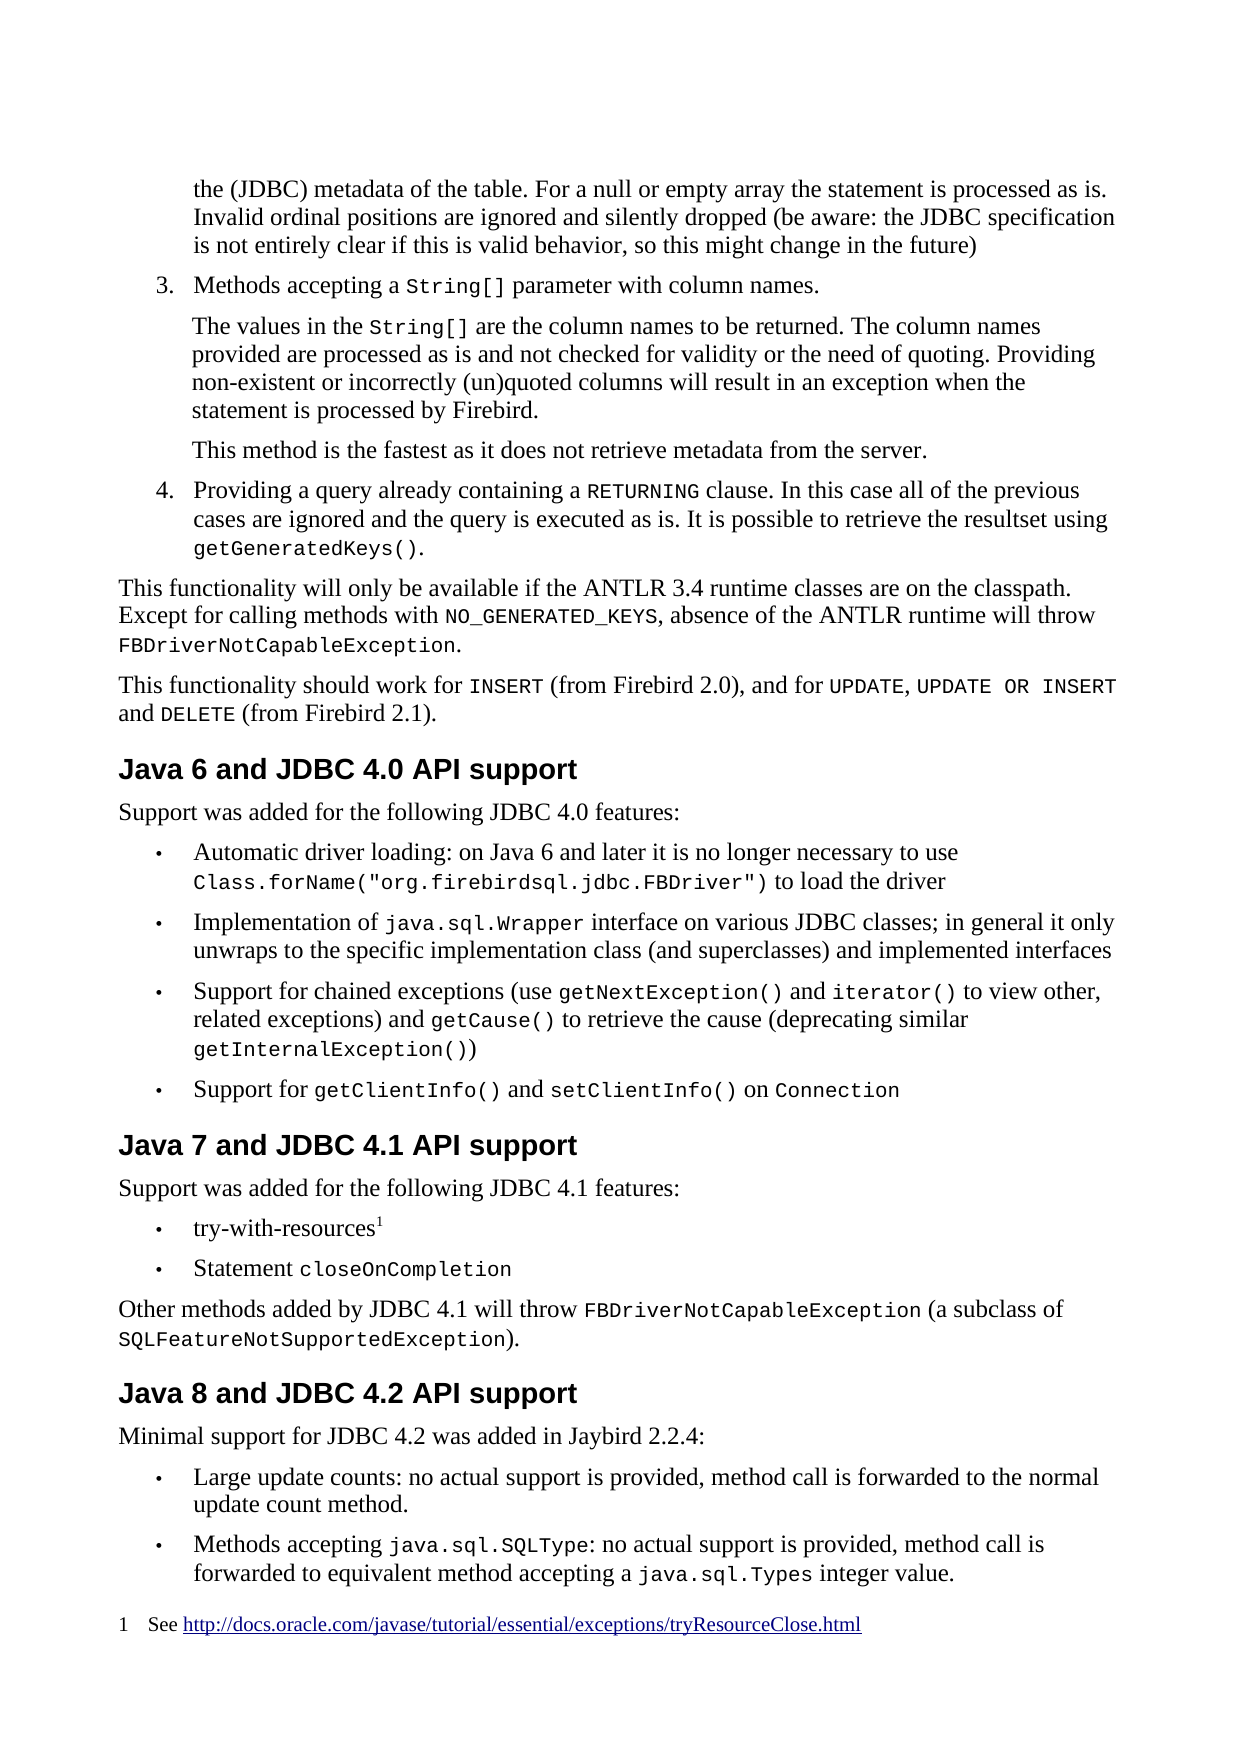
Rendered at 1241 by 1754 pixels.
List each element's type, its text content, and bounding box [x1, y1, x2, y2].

text Minimal support for JDBC 4.2 was added in Jaybird 2.2.4: [118, 1422, 1122, 1450]
list Automatic driver loading: on Java 6 and later it is no longer necessary to use Class.forName("org.firebirdsql.jdbc.FBDriver") to load the driver [156, 838, 1122, 896]
list Methods accepting java.sql.SQLType: no actual support is provided, method call is forwarded to equivalent method accepting a java.sql.Types integer value. [156, 1531, 1122, 1588]
list See http://docs.oracle.com/javase/tutorial/essential/exceptions/tryResourceClose.html [118, 1613, 1122, 1636]
list try-with-resources [156, 1214, 1122, 1242]
text This functionality should work for INSERT (from Firebird 2.0), and for UPDATE, UPDATE OR INSERT and DELETE (from Firebird 2.1). [118, 671, 1122, 728]
text Support was added for the following JDBC 4.0 features: [118, 798, 1122, 826]
text Support was added for the following JDBC 4.1 features: [118, 1174, 1122, 1201]
list Support for getClientInfo() and setClientInfo() on Connection [156, 1075, 1122, 1103]
subtitle Java 6 and JDBC 4.0 API support [118, 753, 1122, 786]
text the (JDBC) metadata of the table. For a null or empty array the statement is processed as is. Invalid ordinal positions are ignored and silently dropped (be aware: the JDBC specification is not entirely clear if this is valid behavior, so this might change in the future) [193, 175, 1122, 258]
list Implementation of java.sql.Wrapper interface on various JDBC classes; in general it only unwraps to the specific implementation class (and superclasses) and implemented interfaces [156, 908, 1122, 964]
text This functionality will only be available if the ANTLR 3.4 runtime classes are on the classpath. Except for calling methods with NO_GENERATED_KEYS, absence of the ANTLR runtime will throw FBDriverNotCapableException. [118, 574, 1122, 658]
text The values in the String[] are the column names to be returned. The column names provided are processed as is and not checked for validity or the need of quoting. Providing non-existent or incorrectly (un)quoted columns will result in an exception when the statement is processed by Firebird. [192, 312, 1122, 424]
list Support for chained exceptions (use getNextException() and iterator() to view other, related exceptions) and getCause() to retrieve the cause (deprecating similar getInternalException()) [156, 977, 1122, 1062]
list Large update counts: no actual support is provided, method call is forwarded to the normal update count method. [156, 1463, 1122, 1518]
text This method is the fastest as it does not retrieve metadata from the server. [192, 436, 1122, 464]
list Methods accepting a String[] parameter with column names. [156, 271, 1122, 299]
text Other methods added by JDBC 4.1 will throw FBDriverNotCapableException (a subclass of SQLFeatureNotSupportedException). [118, 1295, 1122, 1352]
list Providing a query already containing a RETURNING clause. In this case all of the previous cases are ignored and the query is executed as is. It is possible to retrieve the resultset using getGeneratedKeys(). [156, 476, 1122, 561]
subtitle Java 8 and JDBC 4.2 API support [118, 1377, 1122, 1410]
subtitle Java 7 and JDBC 4.1 API support [118, 1128, 1122, 1161]
list Statement closeOnCompletion [156, 1254, 1122, 1283]
